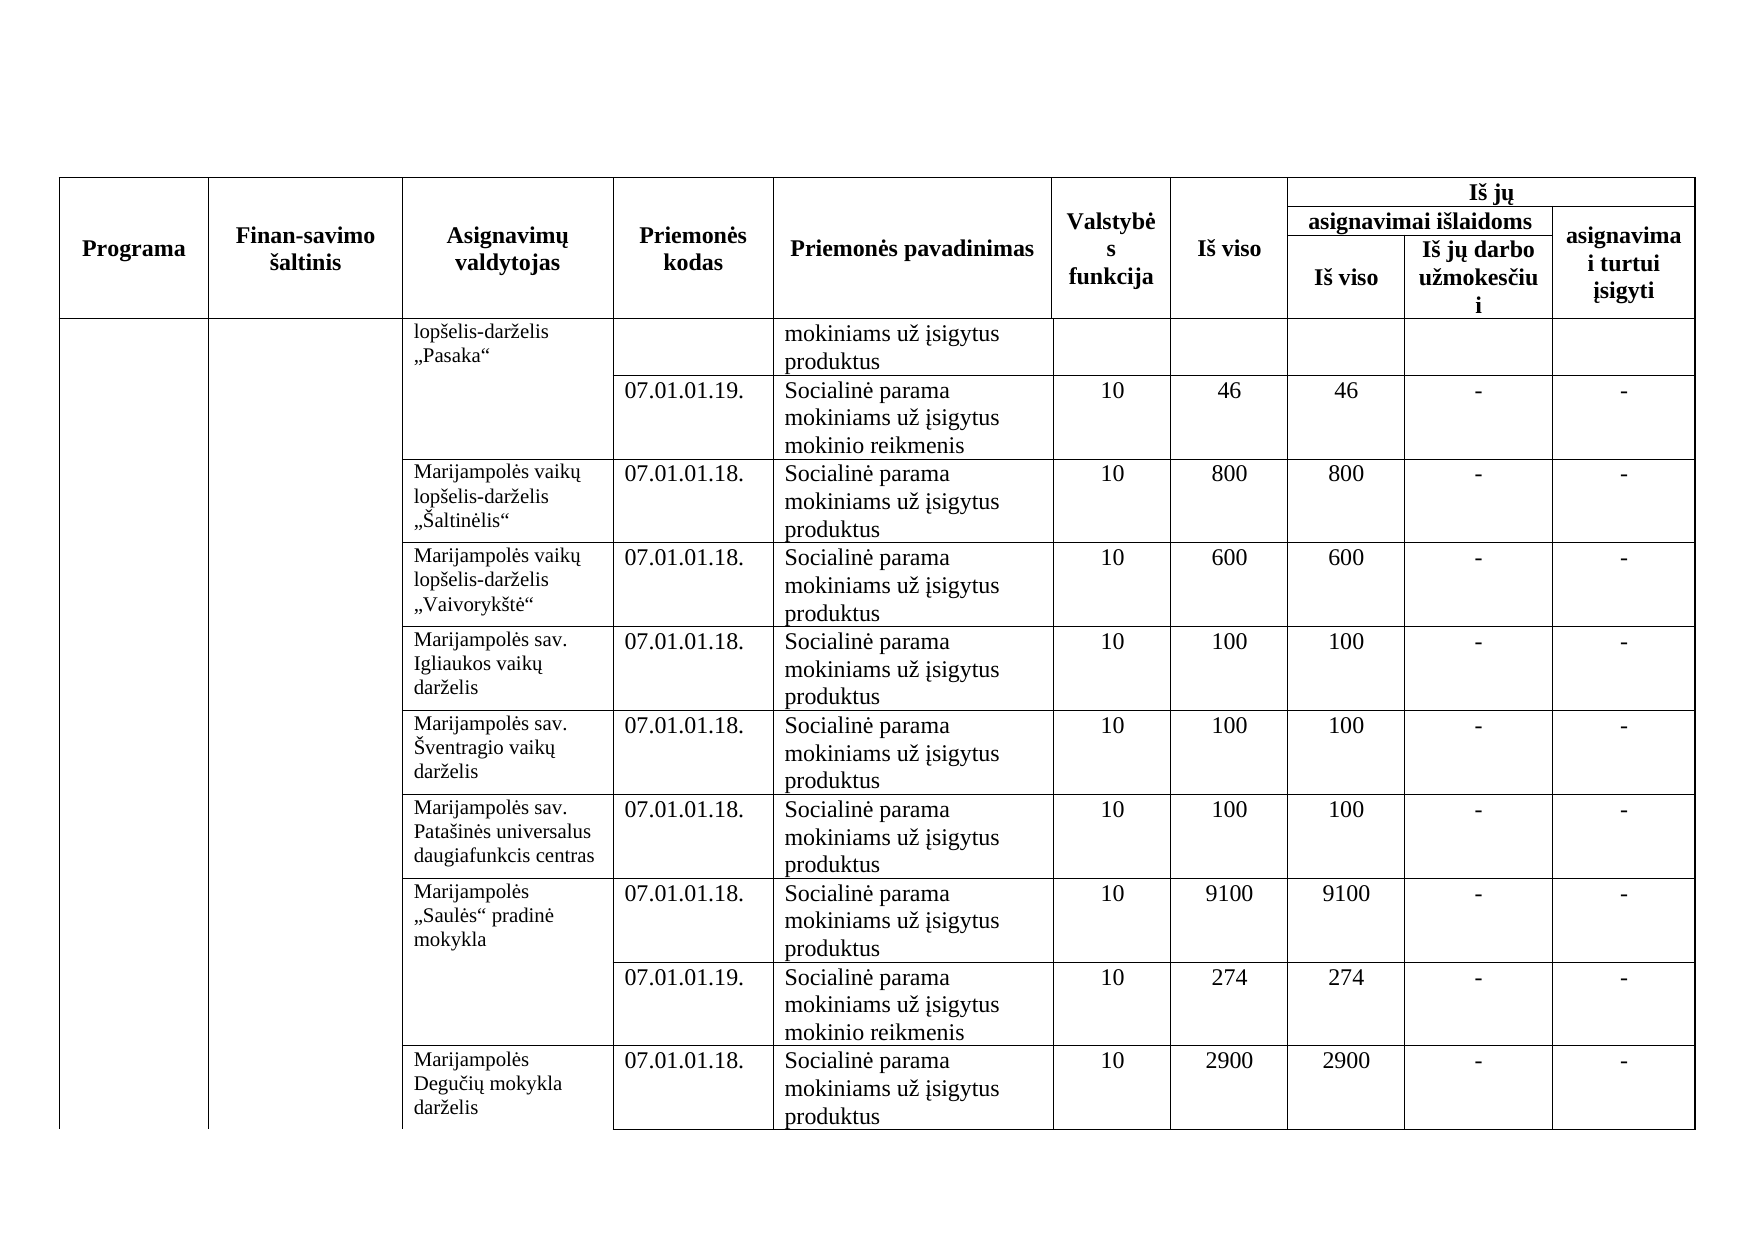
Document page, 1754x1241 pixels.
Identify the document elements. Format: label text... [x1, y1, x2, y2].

table_cell 07.01.01.18. [614, 879, 773, 962]
table_cell lopšelis-darželis „Pasaka“ [403, 319, 613, 374]
table_cell Socialinė parama mokiniams už įsigytus mokinio reikmenis [774, 376, 1053, 458]
table_cell - [1405, 795, 1552, 878]
table_cell [209, 375, 402, 458]
table_cell [60, 375, 208, 458]
table_cell Marijampolės vaikų lopšelis-darželis „Vaivorykštė“ [403, 543, 613, 626]
table_cell Socialinė parama mokiniams už įsigytus produktus [774, 795, 1053, 878]
table_cell 46 [1171, 376, 1287, 458]
table_cell [209, 319, 402, 374]
table_header Asignavimų valdytojas [403, 178, 613, 318]
table_cell [209, 794, 402, 878]
table_cell [209, 962, 402, 1045]
table_cell [209, 459, 402, 542]
table_cell 10 [1054, 795, 1170, 878]
table_cell [60, 878, 208, 962]
table_header Iš viso [1171, 178, 1287, 318]
table_cell 100 [1288, 627, 1404, 710]
table_cell Marijampolės sav. Patašinės universalus daugiafunkcis centras [403, 795, 613, 878]
table_cell 07.01.01.18. [614, 543, 773, 626]
table_cell 10 [1054, 711, 1170, 794]
table_cell [1171, 319, 1287, 374]
table_cell - [1553, 711, 1694, 794]
table_cell 274 [1288, 963, 1404, 1045]
table_cell [403, 375, 613, 458]
table_header Valstybės funkcija [1052, 178, 1170, 318]
table_cell [60, 626, 208, 710]
table_cell 100 [1288, 711, 1404, 794]
table_cell - [1553, 879, 1694, 962]
table_cell Iš jų darbo užmokesčiui [1405, 236, 1552, 318]
table_header Iš jų [1288, 178, 1694, 206]
table_cell [209, 878, 402, 962]
table_cell 07.01.01.18. [614, 795, 773, 878]
table_cell [60, 1045, 208, 1129]
table_cell - [1405, 963, 1552, 1045]
table_cell Marijampolės Degučių mokykla darželis [403, 1046, 613, 1129]
table_header Priemonės pavadinimas [774, 178, 1051, 318]
table_cell - [1553, 963, 1694, 1045]
table_cell [60, 710, 208, 794]
table_cell [209, 710, 402, 794]
table_cell 100 [1171, 627, 1287, 710]
table_cell [209, 626, 402, 710]
table_cell 10 [1054, 460, 1170, 542]
table_cell [60, 962, 208, 1045]
table_cell - [1405, 376, 1552, 458]
table_cell asignavimai išlaidoms [1288, 207, 1552, 234]
table_cell 10 [1054, 627, 1170, 710]
table_cell 10 [1054, 963, 1170, 1045]
table_cell Marijampolės vaikų lopšelis-darželis „Šaltinėlis“ [403, 460, 613, 542]
table_cell - [1405, 543, 1552, 626]
table_cell 07.01.01.18. [614, 1046, 773, 1129]
table_cell - [1553, 627, 1694, 710]
table_cell Socialinė parama mokiniams už įsigytus produktus [774, 460, 1053, 542]
table_cell 9100 [1288, 879, 1404, 962]
table_cell Iš viso [1288, 236, 1404, 318]
table_cell [614, 319, 773, 374]
table_cell 100 [1288, 795, 1404, 878]
table_cell 2900 [1171, 1046, 1287, 1129]
table_cell 800 [1288, 460, 1404, 542]
table_cell [60, 459, 208, 542]
table_cell - [1553, 376, 1694, 458]
table_header Programa [60, 178, 208, 318]
table_cell 10 [1054, 376, 1170, 458]
table_cell 07.01.01.18. [614, 711, 773, 794]
table_cell Marijampolės sav. Igliaukos vaikų darželis [403, 627, 613, 710]
table_cell 2900 [1288, 1046, 1404, 1129]
table_cell Socialinė parama mokiniams už įsigytus produktus [774, 543, 1053, 626]
table_cell 07.01.01.19. [614, 376, 773, 458]
table_cell Socialinė parama mokiniams už įsigytus mokinio reikmenis [774, 963, 1053, 1045]
table_cell 100 [1171, 795, 1287, 878]
table_cell - [1405, 460, 1552, 542]
table_cell - [1405, 319, 1552, 374]
table_cell 46 [1288, 376, 1404, 458]
table_cell - [1405, 1046, 1552, 1129]
table_cell [1288, 319, 1404, 374]
table_cell - [1405, 627, 1552, 710]
table_cell Marijampolės „Saulės“ pradinė mokykla [403, 879, 613, 962]
table_cell 600 [1288, 543, 1404, 626]
table_cell - [1405, 879, 1552, 962]
table_cell [60, 794, 208, 878]
table_cell Socialinė parama mokiniams už įsigytus produktus [774, 1046, 1053, 1129]
table_cell 274 [1171, 963, 1287, 1045]
table_cell 100 [1171, 711, 1287, 794]
table_cell [60, 319, 208, 374]
table_cell 10 [1054, 543, 1170, 626]
table_cell [209, 542, 402, 626]
table_cell Socialinė parama mokiniams už įsigytus produktus [774, 627, 1053, 710]
table_header Priemonės kodas [614, 178, 773, 318]
table_cell Marijampolės sav. Šventragio vaikų darželis [403, 711, 613, 794]
table_cell asignavimai turtui įsigyti [1553, 207, 1694, 318]
table_cell - [1553, 460, 1694, 542]
table_cell - [1405, 711, 1552, 794]
table_cell mokiniams už įsigytus produktus [774, 319, 1053, 374]
table_cell 800 [1171, 460, 1287, 542]
table_cell 07.01.01.18. [614, 627, 773, 710]
table_header Finan-savimo šaltinis [209, 178, 402, 318]
table_cell [403, 962, 613, 1045]
table_cell [60, 542, 208, 626]
table_cell [1054, 319, 1170, 374]
table_cell 600 [1171, 543, 1287, 626]
table_cell Socialinė parama mokiniams už įsigytus produktus [774, 879, 1053, 962]
table_cell - [1553, 1046, 1694, 1129]
table_cell 9100 [1171, 879, 1287, 962]
table_cell - [1553, 319, 1694, 374]
table_cell [209, 1045, 402, 1129]
table_cell 10 [1054, 1046, 1170, 1129]
table_cell Socialinė parama mokiniams už įsigytus produktus [774, 711, 1053, 794]
table_cell 07.01.01.19. [614, 963, 773, 1045]
table_cell 10 [1054, 879, 1170, 962]
table_cell - [1553, 543, 1694, 626]
table_cell - [1553, 795, 1694, 878]
table_cell 07.01.01.18. [614, 460, 773, 542]
